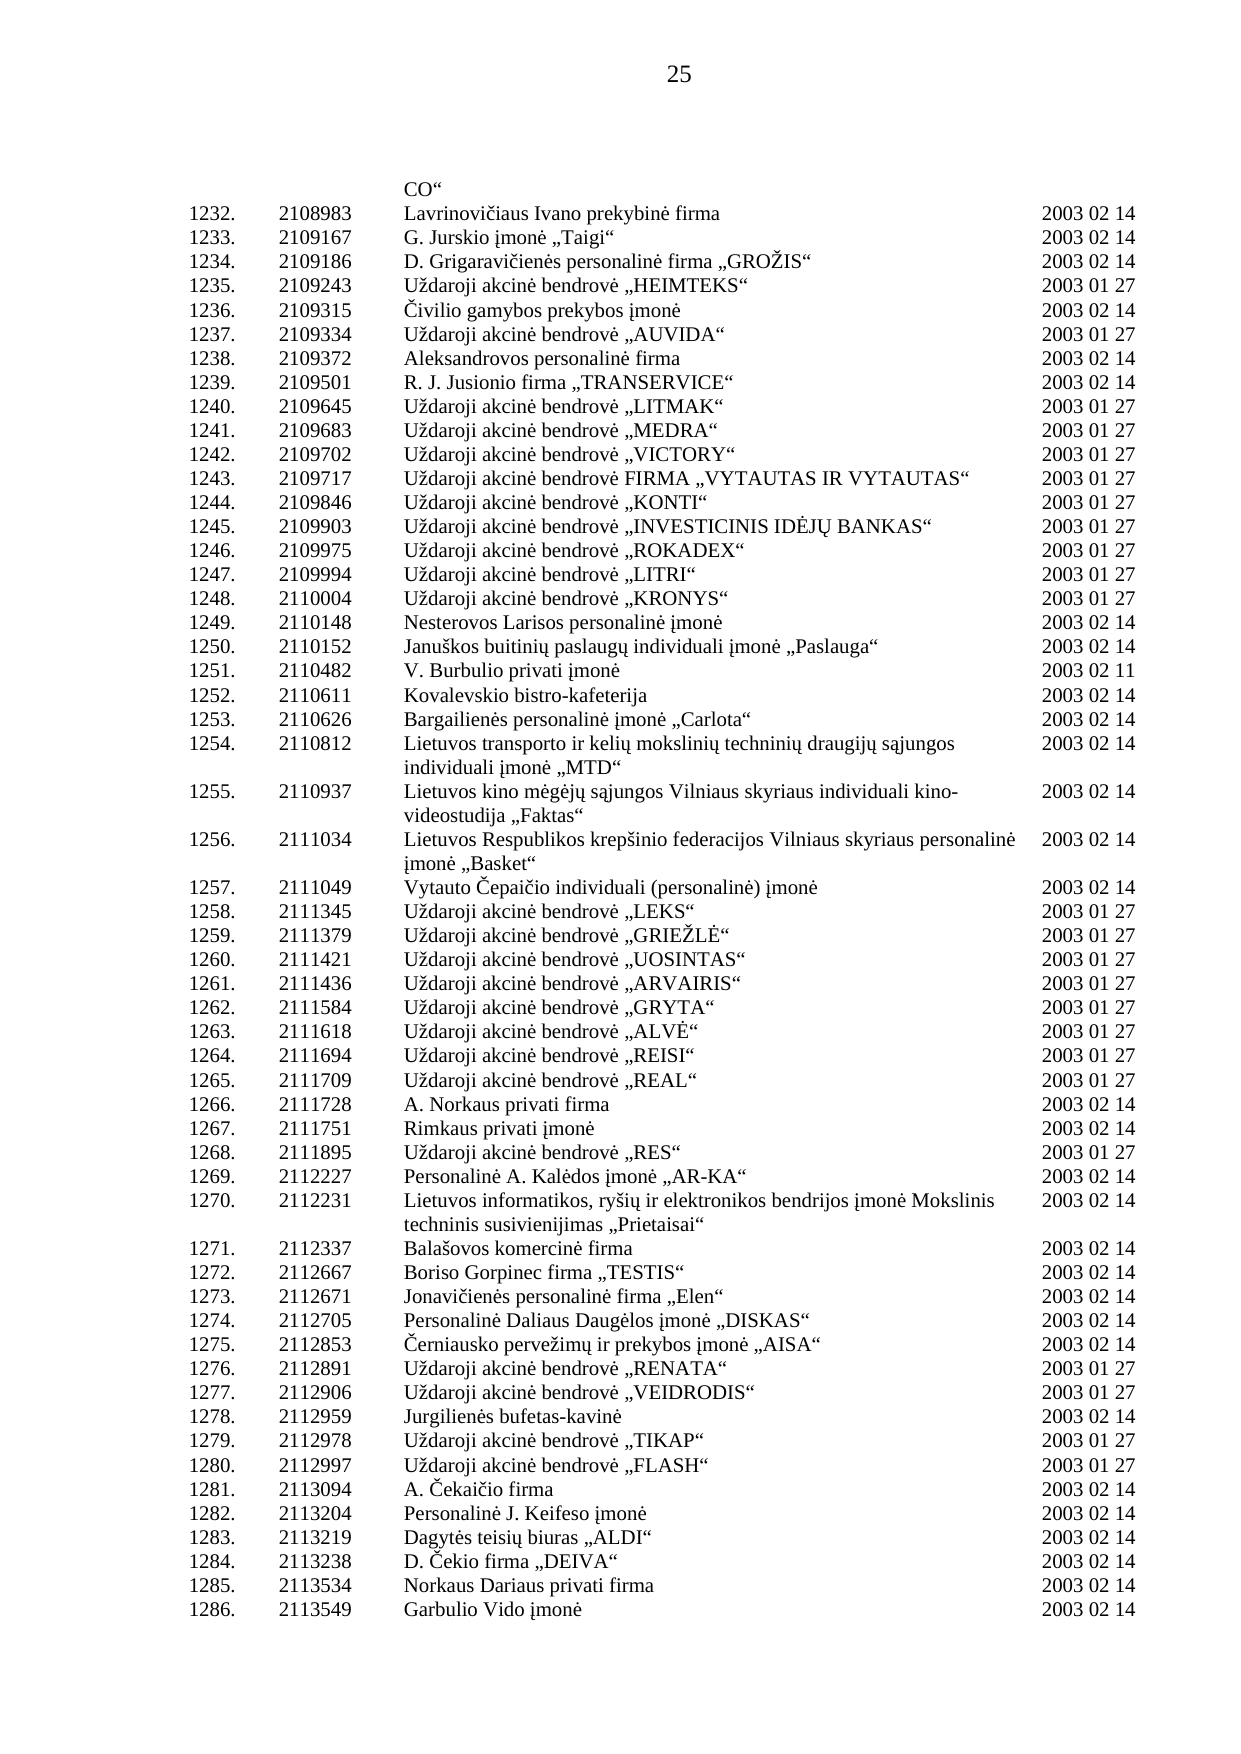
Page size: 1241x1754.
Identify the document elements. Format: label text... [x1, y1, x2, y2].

table_cell 2003 01 27 [1030, 538, 1181, 562]
table_cell 2110812 [267, 731, 392, 779]
table_cell 2003 02 14 [1030, 1477, 1181, 1501]
table_cell 2003 02 14 [1030, 610, 1181, 634]
table_cell 2003 01 27 [1030, 1019, 1181, 1043]
table_cell 1244. [177, 490, 267, 514]
table_cell Uždaroji akcinė bendrovė „REAL“ [393, 1068, 1030, 1092]
table_cell 2003 02 14 [1030, 370, 1181, 394]
table_cell Uždaroji akcinė bendrovė „ARVAIRIS“ [393, 971, 1030, 995]
table_cell 1265. [177, 1068, 267, 1092]
table_cell 1250. [177, 634, 267, 658]
table_cell Uždaroji akcinė bendrovė FIRMA „VYTAUTAS IR VYTAUTAS“ [393, 466, 1030, 490]
table_cell 2109334 [267, 322, 392, 346]
table_cell 1272. [177, 1260, 267, 1284]
table_cell 2109186 [267, 249, 392, 273]
table_cell 2003 02 14 [1030, 1525, 1181, 1549]
table_cell 2111049 [267, 875, 392, 899]
table_cell Jonavičienės personalinė firma „Elen“ [393, 1284, 1030, 1308]
table_cell 2109717 [267, 466, 392, 490]
table_cell Uždaroji akcinė bendrovė „KRONYS“ [393, 586, 1030, 610]
table_cell 2110004 [267, 586, 392, 610]
table_cell 2111694 [267, 1044, 392, 1067]
table_cell 2003 01 27 [1030, 923, 1181, 947]
table_cell 2003 01 27 [1030, 442, 1181, 466]
table_cell 2003 01 27 [1030, 418, 1181, 442]
table_cell 2112705 [267, 1308, 392, 1332]
table_cell 1243. [177, 466, 267, 490]
table_cell R. J. Jusionio firma „TRANSERVICE“ [393, 370, 1030, 394]
table_cell Uždaroji akcinė bendrovė „ALVĖ“ [393, 1019, 1030, 1043]
table_cell 2108983 [267, 201, 392, 225]
table_cell 2003 01 27 [1030, 947, 1181, 971]
table_cell 1282. [177, 1501, 267, 1525]
table_cell 2113094 [267, 1477, 392, 1501]
table_cell 2109846 [267, 490, 392, 514]
table_cell 2109975 [267, 538, 392, 562]
table_cell Uždaroji akcinė bendrovė „VEIDRODIS“ [393, 1380, 1030, 1404]
table_cell 1263. [177, 1019, 267, 1043]
table_cell 1276. [177, 1356, 267, 1380]
table_cell 2003 01 27 [1030, 490, 1181, 514]
table_cell Lavrinovičiaus Ivano prekybinė firma [393, 201, 1030, 225]
table_cell 1267. [177, 1116, 267, 1140]
table_cell 2003 02 14 [1030, 1332, 1181, 1356]
table_cell 2111584 [267, 995, 392, 1019]
table_cell 2111436 [267, 971, 392, 995]
table_cell 2109645 [267, 394, 392, 418]
table_cell 1281. [177, 1477, 267, 1501]
table_cell 2110611 [267, 683, 392, 707]
table_cell 1248. [177, 586, 267, 610]
table_cell Kovalevskio bistro-kafeterija [393, 683, 1030, 707]
table_cell 2003 02 14 [1030, 298, 1181, 322]
table_cell 2003 01 27 [1030, 1044, 1181, 1067]
table_cell 1258. [177, 899, 267, 923]
table_cell 2003 02 14 [1030, 1308, 1181, 1332]
table_cell 1260. [177, 947, 267, 971]
table_cell 1252. [177, 683, 267, 707]
table_cell Uždaroji akcinė bendrovė „FLASH“ [393, 1453, 1030, 1477]
table_cell 2003 02 14 [1030, 1260, 1181, 1284]
table_cell Uždaroji akcinė bendrovė „AUVIDA“ [393, 322, 1030, 346]
table_cell 2112853 [267, 1332, 392, 1356]
table_cell 2111728 [267, 1092, 392, 1116]
table_cell Personalinė J. Keifeso įmonė [393, 1501, 1030, 1525]
table_cell 1233. [177, 225, 267, 249]
table_cell CO“ [393, 177, 1030, 201]
table_cell 2003 02 14 [1030, 225, 1181, 249]
table_cell 2112231 [267, 1188, 392, 1236]
table_cell 2109372 [267, 346, 392, 370]
table_cell 2003 02 14 [1030, 1501, 1181, 1525]
table_cell Uždaroji akcinė bendrovė „RENATA“ [393, 1356, 1030, 1380]
table_cell Uždaroji akcinė bendrovė „HEIMTEKS“ [393, 274, 1030, 297]
table_cell 1283. [177, 1525, 267, 1549]
table_cell 1279. [177, 1429, 267, 1452]
table_cell Boriso Gorpinec firma „TESTIS“ [393, 1260, 1030, 1284]
table_cell 2003 02 14 [1030, 707, 1181, 731]
table_cell 2112906 [267, 1380, 392, 1404]
table_cell 2003 01 27 [1030, 1356, 1181, 1380]
table_cell 2003 01 27 [1030, 1380, 1181, 1404]
table_cell 2110626 [267, 707, 392, 731]
table_cell 2110148 [267, 610, 392, 634]
table_cell 2112337 [267, 1236, 392, 1260]
table_cell 2003 02 14 [1030, 1116, 1181, 1140]
table_cell 2003 01 27 [1030, 586, 1181, 610]
table_cell Vytauto Čepaičio individuali (personalinė) įmonė [393, 875, 1030, 899]
table_cell 2109501 [267, 370, 392, 394]
table_cell Balašovos komercinė firma [393, 1236, 1030, 1260]
table_cell Norkaus Dariaus privati firma [393, 1573, 1030, 1597]
table_cell G. Jurskio įmonė „Taigi“ [393, 225, 1030, 249]
table_cell 2110937 [267, 779, 392, 827]
table_cell 2109167 [267, 225, 392, 249]
table_cell 1232. [177, 201, 267, 225]
table_cell 1239. [177, 370, 267, 394]
table_cell 2112891 [267, 1356, 392, 1380]
table_cell Personalinė Daliaus Daugėlos įmonė „DISKAS“ [393, 1308, 1030, 1332]
table_cell 1249. [177, 610, 267, 634]
table_cell Aleksandrovos personalinė firma [393, 346, 1030, 370]
table_cell 1246. [177, 538, 267, 562]
table_cell 2003 02 14 [1030, 1092, 1181, 1116]
table_cell Januškos buitinių paslaugų individuali įmonė „Paslauga“ [393, 634, 1030, 658]
table_cell 1235. [177, 274, 267, 297]
table_cell 2112227 [267, 1164, 392, 1188]
table_cell Uždaroji akcinė bendrovė „LITMAK“ [393, 394, 1030, 418]
table_cell 1256. [177, 827, 267, 875]
table_cell 2003 02 14 [1030, 731, 1181, 779]
table_cell 2111345 [267, 899, 392, 923]
table_cell Uždaroji akcinė bendrovė „KONTI“ [393, 490, 1030, 514]
table_cell 2111751 [267, 1116, 392, 1140]
table_cell 2003 01 27 [1030, 995, 1181, 1019]
table_cell Uždaroji akcinė bendrovė „LITRI“ [393, 562, 1030, 586]
table_cell 2112959 [267, 1404, 392, 1428]
table_cell 1269. [177, 1164, 267, 1188]
table_cell Uždaroji akcinė bendrovė „ROKADEX“ [393, 538, 1030, 562]
table_cell 2003 01 27 [1030, 1140, 1181, 1164]
table_cell 2112671 [267, 1284, 392, 1308]
table_cell 1262. [177, 995, 267, 1019]
table_cell 1264. [177, 1044, 267, 1067]
table_cell 1280. [177, 1453, 267, 1477]
table_cell 1259. [177, 923, 267, 947]
table_cell 2111709 [267, 1068, 392, 1092]
table_cell 2111618 [267, 1019, 392, 1043]
table_cell 1255. [177, 779, 267, 827]
table_cell D. Čekio firma „DEIVA“ [393, 1549, 1030, 1573]
table_cell Lietuvos kino mėgėjų sąjungos Vilniaus skyriaus individuali kino-videostudija „Faktas“ [393, 779, 1030, 827]
table_cell 2003 02 14 [1030, 634, 1181, 658]
table_cell 1274. [177, 1308, 267, 1332]
table_cell 2111421 [267, 947, 392, 971]
table_cell 2003 02 14 [1030, 779, 1181, 827]
table_cell 1237. [177, 322, 267, 346]
table_cell 1242. [177, 442, 267, 466]
table_cell 2113549 [267, 1597, 392, 1621]
table_cell 2003 01 27 [1030, 514, 1181, 538]
table_cell 2003 01 27 [1030, 971, 1181, 995]
table_cell 2003 01 27 [1030, 1453, 1181, 1477]
table_cell 2109315 [267, 298, 392, 322]
table_cell 2113534 [267, 1573, 392, 1597]
table_cell 2003 02 14 [1030, 827, 1181, 875]
table_cell [177, 177, 267, 201]
table_cell 2111034 [267, 827, 392, 875]
table_cell Čivilio gamybos prekybos įmonė [393, 298, 1030, 322]
table_cell Lietuvos informatikos, ryšių ir elektronikos bendrijos įmonė Mokslinis techninis susivienijimas „Prietaisai“ [393, 1188, 1030, 1236]
table_cell 1266. [177, 1092, 267, 1116]
table_cell A. Čekaičio firma [393, 1477, 1030, 1501]
table_cell 1245. [177, 514, 267, 538]
table_cell V. Burbulio privati įmonė [393, 659, 1030, 682]
table_cell 2003 02 11 [1030, 659, 1181, 682]
table_cell 1270. [177, 1188, 267, 1236]
table_cell 2003 02 14 [1030, 1188, 1181, 1236]
table_cell 2113238 [267, 1549, 392, 1573]
table_cell [267, 177, 392, 201]
table_cell 2003 01 27 [1030, 394, 1181, 418]
table_cell Personalinė A. Kalėdos įmonė „AR-KA“ [393, 1164, 1030, 1188]
table_cell Uždaroji akcinė bendrovė „RES“ [393, 1140, 1030, 1164]
table_cell 1273. [177, 1284, 267, 1308]
table_cell Uždaroji akcinė bendrovė „TIKAP“ [393, 1429, 1030, 1452]
table_cell Jurgilienės bufetas-kavinė [393, 1404, 1030, 1428]
table_cell 2003 02 14 [1030, 1284, 1181, 1308]
table_cell 2003 02 14 [1030, 1236, 1181, 1260]
table_cell 2003 01 27 [1030, 274, 1181, 297]
table_cell 2003 01 27 [1030, 562, 1181, 586]
table_cell 2112997 [267, 1453, 392, 1477]
table_cell Garbulio Vido įmonė [393, 1597, 1030, 1621]
table_cell [1030, 177, 1181, 201]
table_cell 2113204 [267, 1501, 392, 1525]
table_cell 2112667 [267, 1260, 392, 1284]
table_cell D. Grigaravičienės personalinė firma „GROŽIS“ [393, 249, 1030, 273]
table_cell 2111379 [267, 923, 392, 947]
table_cell 1254. [177, 731, 267, 779]
table_cell Bargailienės personalinė įmonė „Carlota“ [393, 707, 1030, 731]
table_cell 2003 02 14 [1030, 1404, 1181, 1428]
table_cell 2111895 [267, 1140, 392, 1164]
table_cell Uždaroji akcinė bendrovė „VICTORY“ [393, 442, 1030, 466]
table_cell Uždaroji akcinė bendrovė „INVESTICINIS IDĖJŲ BANKAS“ [393, 514, 1030, 538]
table_cell 2003 02 14 [1030, 201, 1181, 225]
table_cell 1238. [177, 346, 267, 370]
table_cell 1261. [177, 971, 267, 995]
table_cell 1253. [177, 707, 267, 731]
table_cell 2003 02 14 [1030, 1164, 1181, 1188]
table_cell 2109683 [267, 418, 392, 442]
table_cell Uždaroji akcinė bendrovė „LEKS“ [393, 899, 1030, 923]
table_cell 2003 01 27 [1030, 466, 1181, 490]
table_cell 1286. [177, 1597, 267, 1621]
table_cell 2003 02 14 [1030, 1549, 1181, 1573]
table_cell 1277. [177, 1380, 267, 1404]
table_cell 2003 02 14 [1030, 1597, 1181, 1621]
table_cell 2003 01 27 [1030, 1068, 1181, 1092]
table_cell 2109702 [267, 442, 392, 466]
table_cell A. Norkaus privati firma [393, 1092, 1030, 1116]
table_cell Uždaroji akcinė bendrovė „GRYTA“ [393, 995, 1030, 1019]
table_cell 2112978 [267, 1429, 392, 1452]
table_cell 2003 01 27 [1030, 322, 1181, 346]
table_cell 1251. [177, 659, 267, 682]
table_cell 1284. [177, 1549, 267, 1573]
table_cell Nesterovos Larisos personalinė įmonė [393, 610, 1030, 634]
table_cell 2003 01 27 [1030, 1429, 1181, 1452]
table_cell 1247. [177, 562, 267, 586]
table_cell 2109994 [267, 562, 392, 586]
table_cell 1275. [177, 1332, 267, 1356]
table_cell Uždaroji akcinė bendrovė „UOSINTAS“ [393, 947, 1030, 971]
table_cell 2003 02 14 [1030, 1573, 1181, 1597]
table_cell Rimkaus privati įmonė [393, 1116, 1030, 1140]
table_cell Černiausko pervežimų ir prekybos įmonė „AISA“ [393, 1332, 1030, 1356]
table_cell 1257. [177, 875, 267, 899]
table_cell 1241. [177, 418, 267, 442]
table_cell 2113219 [267, 1525, 392, 1549]
table_cell 1236. [177, 298, 267, 322]
table_cell Uždaroji akcinė bendrovė „GRIEŽLĖ“ [393, 923, 1030, 947]
table_cell 2109903 [267, 514, 392, 538]
table_cell 2110482 [267, 659, 392, 682]
table_cell Uždaroji akcinė bendrovė „MEDRA“ [393, 418, 1030, 442]
table_cell 2003 02 14 [1030, 683, 1181, 707]
table_cell 2110152 [267, 634, 392, 658]
table_cell 2003 02 14 [1030, 249, 1181, 273]
table_cell 1268. [177, 1140, 267, 1164]
table_cell 2109243 [267, 274, 392, 297]
table_cell Lietuvos transporto ir kelių mokslinių techninių draugijų sąjungos individuali įmonė „MTD“ [393, 731, 1030, 779]
table_cell 2003 02 14 [1030, 346, 1181, 370]
table_cell 1285. [177, 1573, 267, 1597]
table_cell Uždaroji akcinė bendrovė „REISI“ [393, 1044, 1030, 1067]
table_cell 1271. [177, 1236, 267, 1260]
table_cell 2003 01 27 [1030, 899, 1181, 923]
table_cell Dagytės teisių biuras „ALDI“ [393, 1525, 1030, 1549]
table_cell 2003 02 14 [1030, 875, 1181, 899]
table_cell 1234. [177, 249, 267, 273]
table_cell 1278. [177, 1404, 267, 1428]
table_cell 1240. [177, 394, 267, 418]
table_cell Lietuvos Respublikos krepšinio federacijos Vilniaus skyriaus personalinė įmonė „Basket“ [393, 827, 1030, 875]
